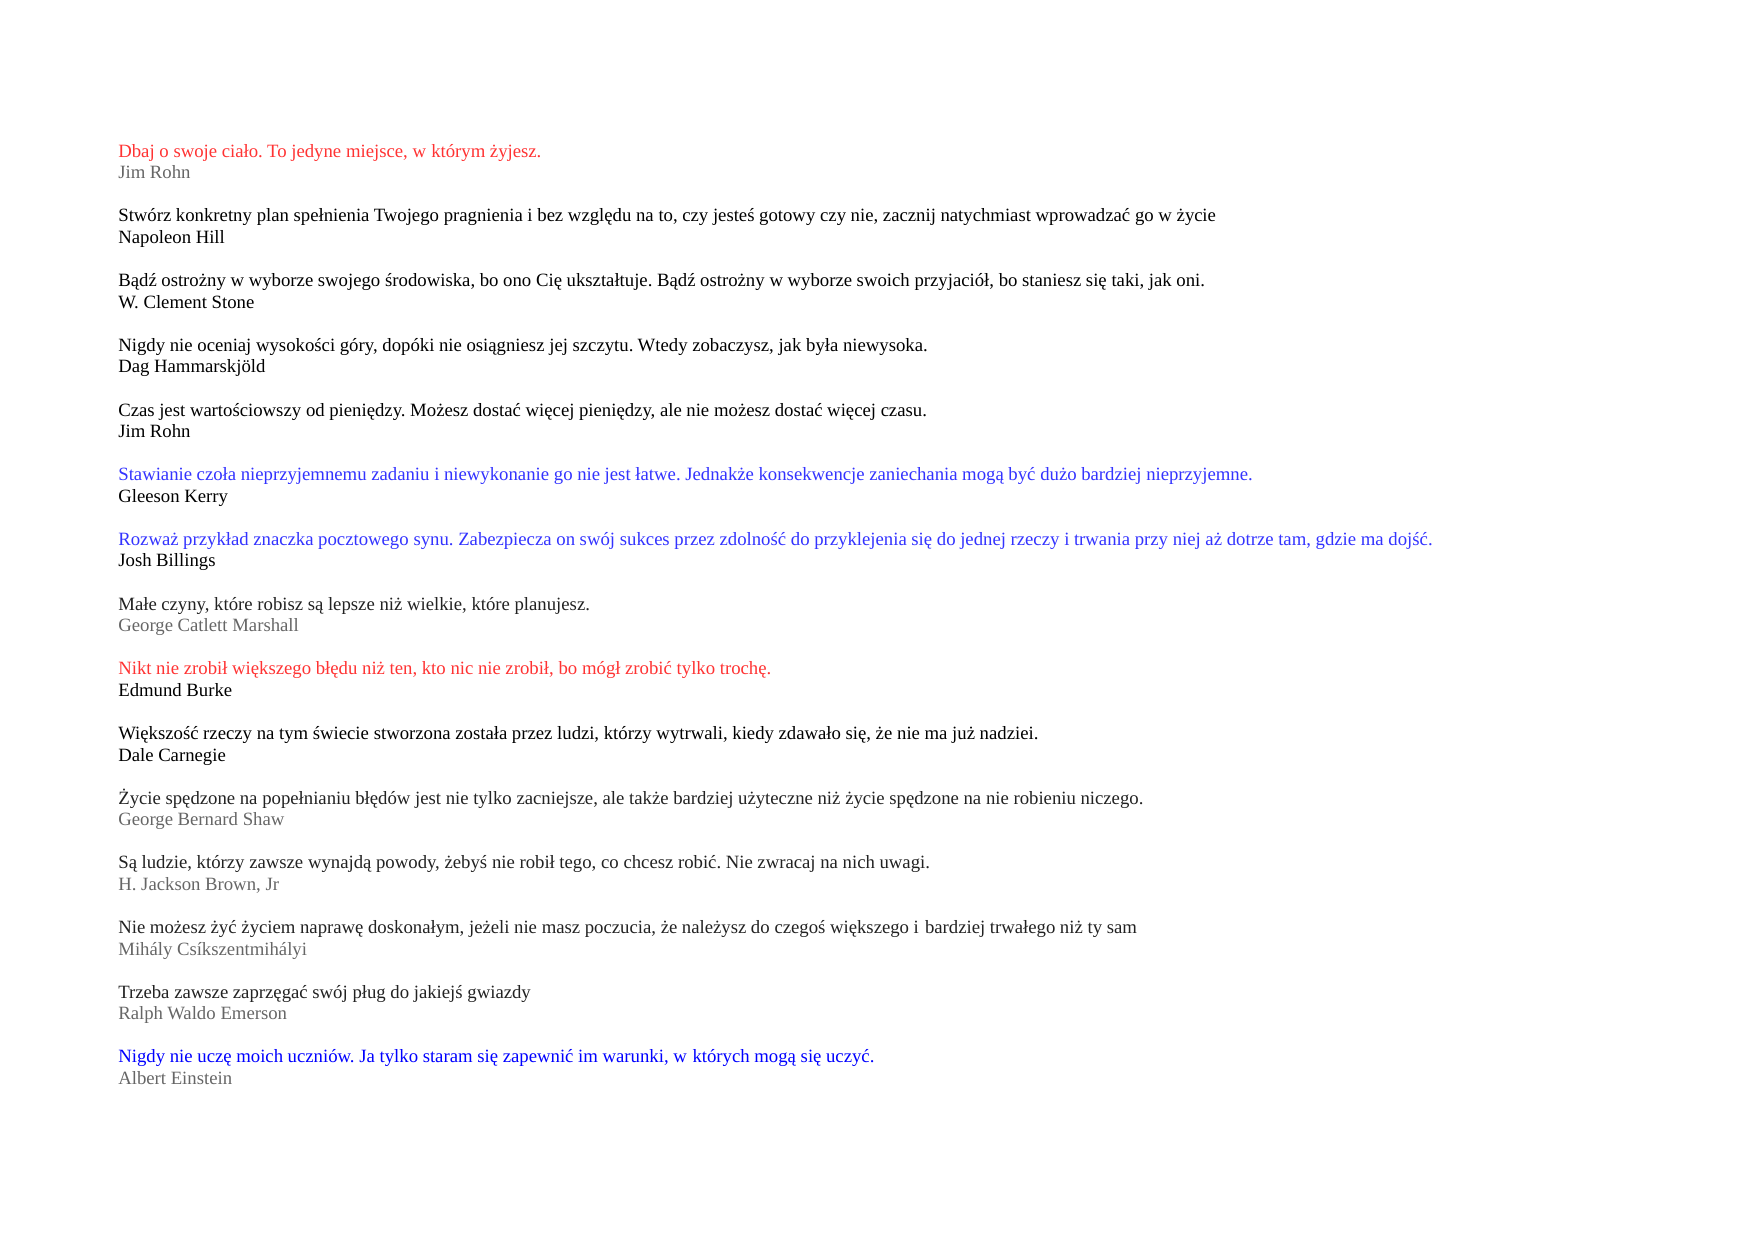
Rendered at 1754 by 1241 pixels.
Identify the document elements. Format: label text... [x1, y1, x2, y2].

text George Catlett Marshall [118, 614, 1636, 636]
text Stwórz konkretny plan spełnienia Twojego pragnienia i bez względu na to, czy jesteś gotowy czy nie, zacznij natychmiast wprowadzać go w życie [118, 204, 1636, 226]
text Nikt nie zrobił większego błędu niż ten, kto nic nie zrobił, bo mógł zrobić tylko trochę. [118, 657, 1636, 679]
text Josh Billings [118, 549, 1636, 571]
text Gleeson Kerry [118, 485, 1636, 506]
text Trzeba zawsze zaprzęgać swój pług do jakiejś gwiazdy [118, 981, 1636, 1002]
text Stawianie czoła nieprzyjemnemu zadaniu i niewykonanie go nie jest łatwe. Jednakże konsekwencje zaniechania mogą być dużo bardziej nieprzyjemne. [118, 463, 1636, 485]
text Nigdy nie oceniaj wysokości góry, dopóki nie osiągniesz jej szczytu. Wtedy zobaczysz, jak była niewysoka. [118, 334, 1636, 355]
text Jim Rohn [118, 420, 1636, 442]
text Są ludzie, którzy zawsze wynajdą powody, żebyś nie robił tego, co chcesz robić. Nie zwracaj na nich uwagi. [118, 851, 1636, 873]
text Ralph Waldo Emerson [118, 1002, 1636, 1024]
text Albert Einstein [118, 1067, 1636, 1088]
text H. Jackson Brown, Jr [118, 873, 1636, 894]
text Rozważ przykład znaczka pocztowego synu. Zabezpiecza on swój sukces przez zdolność do przyklejenia się do jednej rzeczy i trwania przy niej aż dotrze tam, gdzie ma dojść. [118, 528, 1636, 549]
text Małe czyny, które robisz są lepsze niż wielkie, które planujesz. [118, 592, 1636, 614]
text Dag Hammarskjöld [118, 355, 1636, 377]
text W. Clement Stone [118, 291, 1636, 312]
text Życie spędzone na popełnianiu błędów jest nie tylko zacniejsze, ale także bardziej użyteczne niż życie spędzone na nie robieniu niczego. [118, 787, 1636, 808]
text Dbaj o swoje ciało. To jedyne miejsce, w którym żyjesz. [118, 140, 1636, 161]
text Jim Rohn [118, 161, 1636, 183]
text Czas jest wartościowszy od pieniędzy. Możesz dostać więcej pieniędzy, ale nie możesz dostać więcej czasu. [118, 398, 1636, 420]
text Większość rzeczy na tym świecie stworzona została przez ludzi, którzy wytrwali, kiedy zdawało się, że nie ma już nadziei. [118, 722, 1636, 743]
text Bądź ostrożny w wyborze swojego środowiska, bo ono Cię ukształtuje. Bądź ostrożny w wyborze swoich przyjaciół, bo staniesz się taki, jak oni. [118, 269, 1636, 291]
text Nigdy nie uczę moich uczniów. Ja tylko staram się zapewnić im warunki, w których mogą się uczyć. [118, 1045, 1636, 1067]
text Mihály Csíkszentmihályi [118, 937, 1636, 959]
text Dale Carnegie [118, 743, 1636, 765]
text Edmund Burke [118, 679, 1636, 700]
text Nie możesz żyć życiem naprawę doskonałym, jeżeli nie masz poczucia, że należysz do czegoś większego i bardziej trwałego niż ty sam [118, 916, 1636, 937]
text Napoleon Hill [118, 226, 1636, 247]
text George Bernard Shaw [118, 808, 1636, 830]
